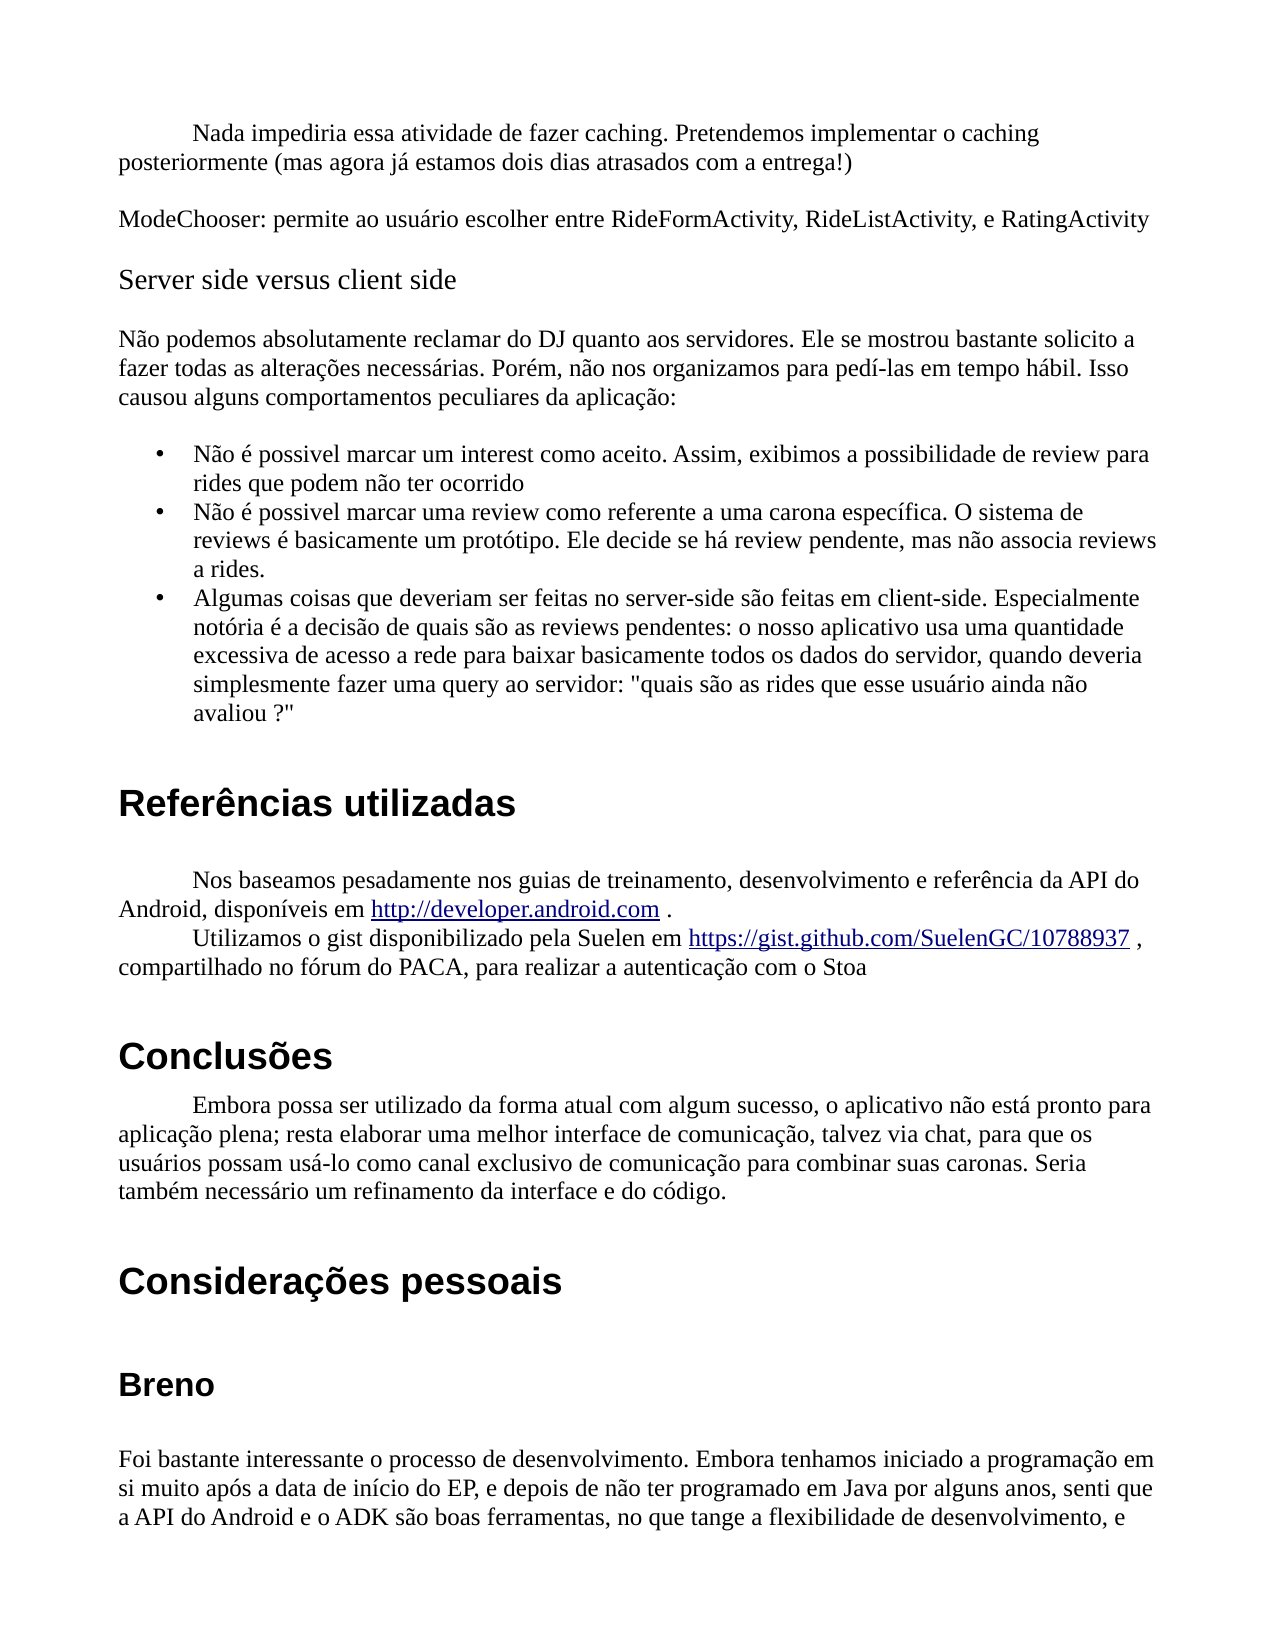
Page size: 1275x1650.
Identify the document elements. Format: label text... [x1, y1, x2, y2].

text Foi bastante interessante o processo de desenvolvimento. Embora tenhamos iniciado a programação em si muito após a data de início do EP, e depois de não ter programado em Java por alguns anos, senti que a API do Android e o ADK são boas ferramentas, no que tange a flexibilidade de desenvolvimento, e [118, 1444, 1157, 1531]
text Não podemos absolutamente reclamar do DJ quanto aos servidores. Ele se mostrou bastante solicito a fazer todas as alterações necessárias. Porém, não nos organizamos para pedí-las em tempo hábil. Isso causou alguns comportamentos peculiares da aplicação: [118, 324, 1157, 410]
list Não é possivel marcar um interest como aceito. Assim, exibimos a possibilidade de review para rides que podem não ter ocorrido [156, 439, 1157, 497]
text ModeChooser: permite ao usuário escolher entre RideFormActivity, RideListActivity, e RatingActivity [118, 204, 1157, 233]
list Algumas coisas que deveriam ser feitas no server-side são feitas em client-side. Especialmente notória é a decisão de quais são as reviews pendentes: o nosso aplicativo usa uma quantidade excessiva de acesso a rede para baixar basicamente todos os dados do servidor, quando deveria simplesmente fazer uma query ao servidor: "quais são as rides que esse usuário ainda não avaliou ?" [156, 583, 1157, 727]
text Utilizamos o gist disponibilizado pela Suelen em https://gist.github.com/SuelenGC/10788937 , compartilhado no fórum do PACA, para realizar a autenticação com o Stoa [118, 923, 1157, 980]
text Embora possa ser utilizado da forma atual com algum sucesso, o aplicativo não está pronto para aplicação plena; resta elaborar uma melhor interface de comunicação, talvez via chat, para que os usuários possam usá-lo como canal exclusivo de comunicação para combinar suas caronas. Seria também necessário um refinamento da interface e do código. [118, 1090, 1157, 1205]
text Nada impediria essa atividade de fazer caching. Pretendemos implementar o caching posteriormente (mas agora já estamos dois dias atrasados com a entrega!) [118, 118, 1157, 176]
subtitle Conclusões [118, 1034, 1157, 1078]
subtitle Breno [118, 1365, 1157, 1403]
list Não é possivel marcar uma review como referente a uma carona específica. O sistema de reviews é basicamente um protótipo. Ele decide se há review pendente, mas não associa reviews a rides. [156, 497, 1157, 583]
text Nos baseamos pesadamente nos guias de treinamento, desenvolvimento e referência da API do Android, disponíveis em http://developer.android.com . [118, 865, 1157, 923]
subtitle Referências utilizadas [118, 780, 1157, 824]
subtitle Considerações pessoais [118, 1259, 1157, 1303]
text Server side versus client side [118, 262, 1157, 295]
